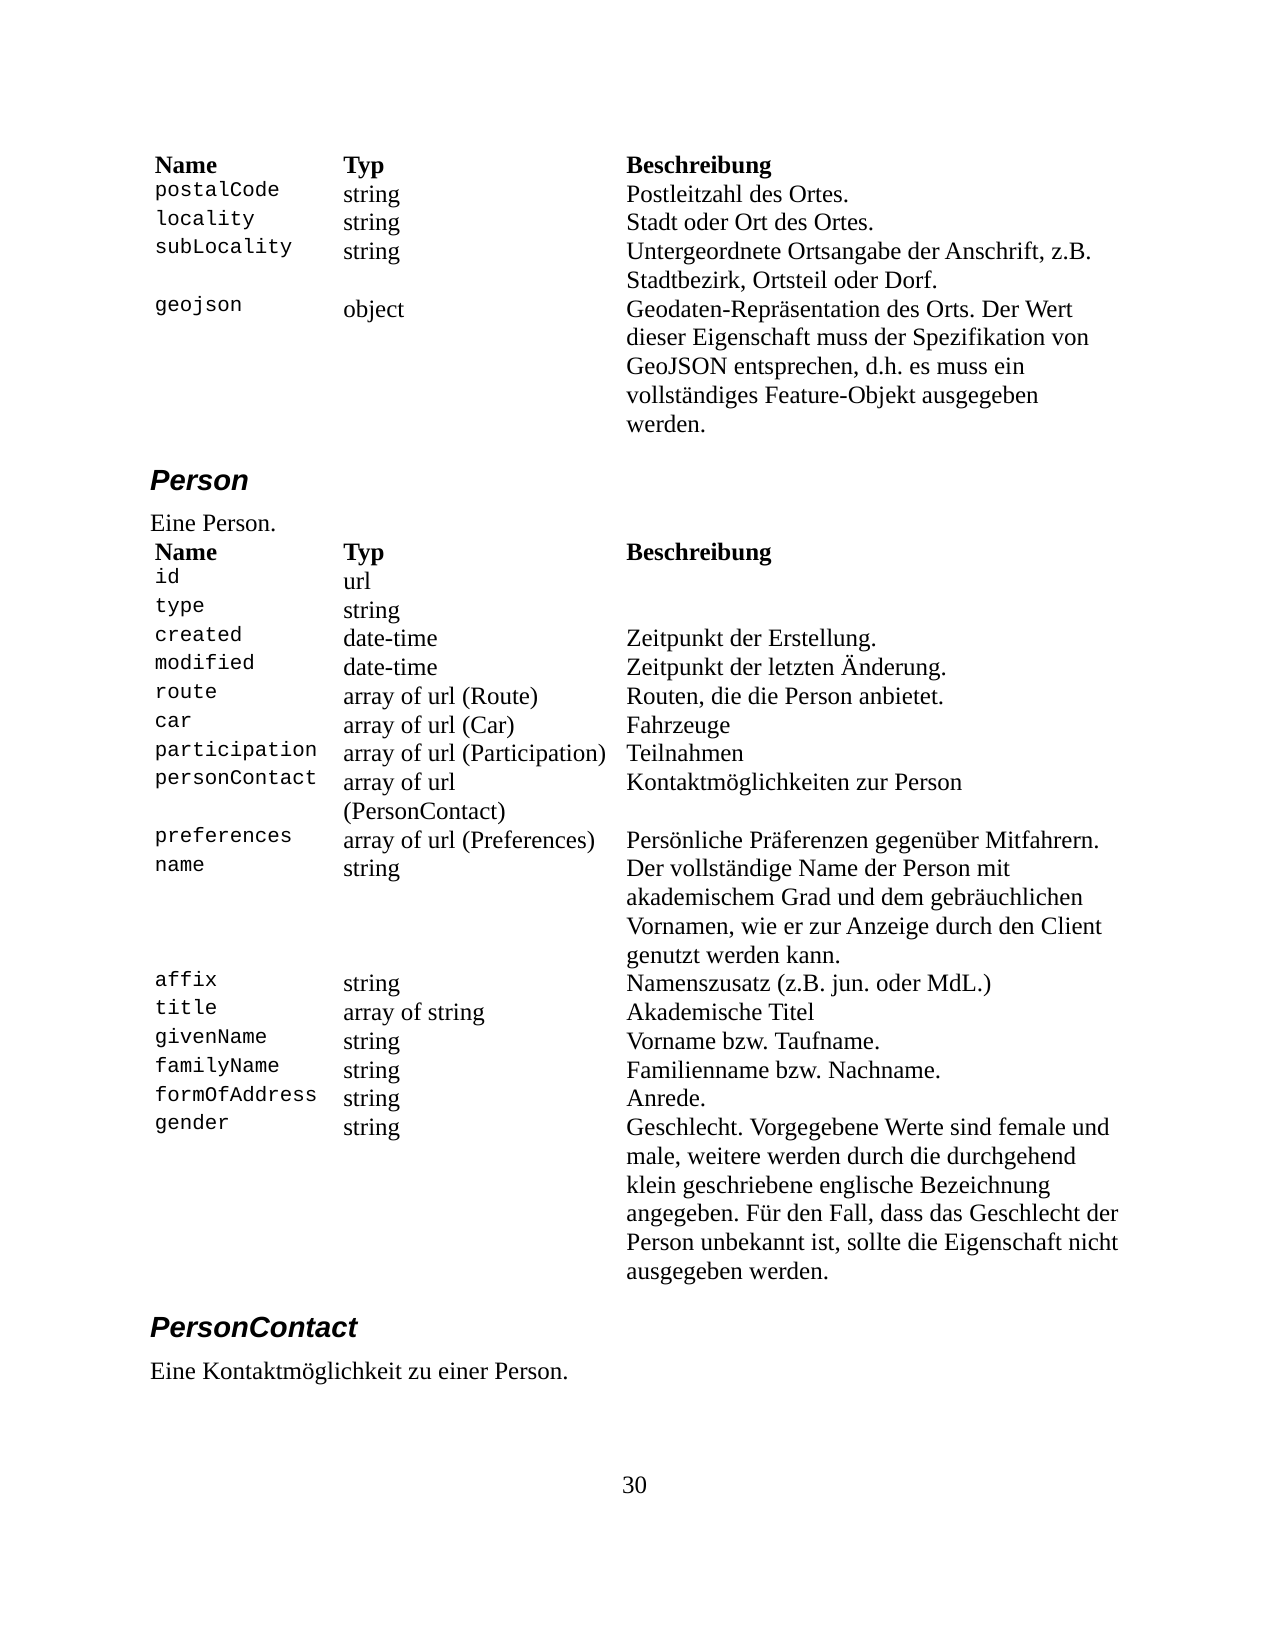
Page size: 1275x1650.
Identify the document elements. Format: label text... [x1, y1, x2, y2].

table_cell Akademische Titel [622, 997, 1125, 1026]
table_cell givenName [150, 1026, 339, 1055]
table_cell Zeitpunkt der Erstellung. [622, 624, 1125, 652]
table_cell Geschlecht. Vorgegebene Werte sind female und male, weitere werden durch die durchgehend klein geschriebene englische Bezeichnung angegeben. Für den Fall, dass das Geschlecht der Person unbekannt ist, sollte die Eigenschaft nicht ausgegeben werden. [622, 1112, 1125, 1285]
table_cell car [150, 710, 339, 738]
table_cell array of url (Participation) [339, 739, 622, 767]
table_cell Vorname bzw. Taufname. [622, 1026, 1125, 1055]
table_header Name [150, 537, 339, 566]
table_cell locality [150, 208, 339, 236]
table_cell type [150, 595, 339, 623]
table_cell Geodaten-Repräsentation des Orts. Der Wert dieser Eigenschaft muss der Spezifikation von GeoJSON entsprechen, d.h. es muss ein vollständiges Feature-Objekt ausgegeben werden. [622, 294, 1125, 437]
table_cell participation [150, 739, 339, 767]
table_cell Kontaktmöglichkeiten zur Person [622, 767, 1125, 825]
table_cell string [339, 854, 622, 968]
table_header Beschreibung [622, 150, 1125, 179]
table_cell name [150, 854, 339, 968]
table_cell Postleitzahl des Ortes. [622, 179, 1125, 207]
table_cell string [339, 595, 622, 623]
table_header Typ [339, 150, 622, 179]
table_cell url [339, 566, 622, 595]
table_cell Der vollständige Name der Person mit akademischem Grad und dem gebräuchlichen Vornamen, wie er zur Anzeige durch den Client genutzt werden kann. [622, 854, 1125, 968]
table_cell created [150, 624, 339, 652]
table_cell subLocality [150, 236, 339, 294]
table_cell Teilnahmen [622, 739, 1125, 767]
subtitle PersonContact [150, 1310, 1125, 1343]
table_cell string [339, 208, 622, 236]
table_cell [622, 595, 1125, 623]
table_cell string [339, 969, 622, 997]
table_cell array of url (Preferences) [339, 825, 622, 853]
table_cell string [339, 179, 622, 207]
table_cell date-time [339, 624, 622, 652]
table_cell postalCode [150, 179, 339, 207]
text Eine Person. [150, 508, 1125, 537]
table_cell preferences [150, 825, 339, 853]
subtitle Person [150, 462, 1125, 496]
table_cell personContact [150, 767, 339, 825]
table_cell title [150, 997, 339, 1026]
table_cell Persönliche Präferenzen gegenüber Mitfahrern. [622, 825, 1125, 853]
table_header Beschreibung [622, 537, 1125, 566]
table_cell array of url (PersonContact) [339, 767, 622, 825]
table_cell gender [150, 1112, 339, 1285]
table_cell modified [150, 652, 339, 681]
table_cell Stadt oder Ort des Ortes. [622, 208, 1125, 236]
table_cell string [339, 236, 622, 294]
table_cell string [339, 1026, 622, 1055]
table_cell formOfAddress [150, 1084, 339, 1112]
table_cell familyName [150, 1055, 339, 1083]
table_cell affix [150, 969, 339, 997]
table_cell object [339, 294, 622, 437]
table_cell Namenszusatz (z.B. jun. oder MdL.) [622, 969, 1125, 997]
table_cell id [150, 566, 339, 595]
table_cell Anrede. [622, 1084, 1125, 1112]
table_cell route [150, 681, 339, 710]
table_cell [622, 566, 1125, 595]
table_header Typ [339, 537, 622, 566]
table_cell array of url (Car) [339, 710, 622, 738]
table_cell string [339, 1084, 622, 1112]
table_cell string [339, 1112, 622, 1285]
table_header Name [150, 150, 339, 179]
text Eine Kontaktmöglichkeit zu einer Person. [150, 1356, 1125, 1384]
table_cell geojson [150, 294, 339, 437]
table_cell Zeitpunkt der letzten Änderung. [622, 652, 1125, 681]
table_cell array of string [339, 997, 622, 1026]
table_cell string [339, 1055, 622, 1083]
table_cell date-time [339, 652, 622, 681]
table_cell Familienname bzw. Nachname. [622, 1055, 1125, 1083]
table_cell Routen, die die Person anbietet. [622, 681, 1125, 710]
table_cell Fahrzeuge [622, 710, 1125, 738]
table_cell array of url (Route) [339, 681, 622, 710]
table_cell Untergeordnete Ortsangabe der Anschrift, z.B. Stadtbezirk, Ortsteil oder Dorf. [622, 236, 1125, 294]
